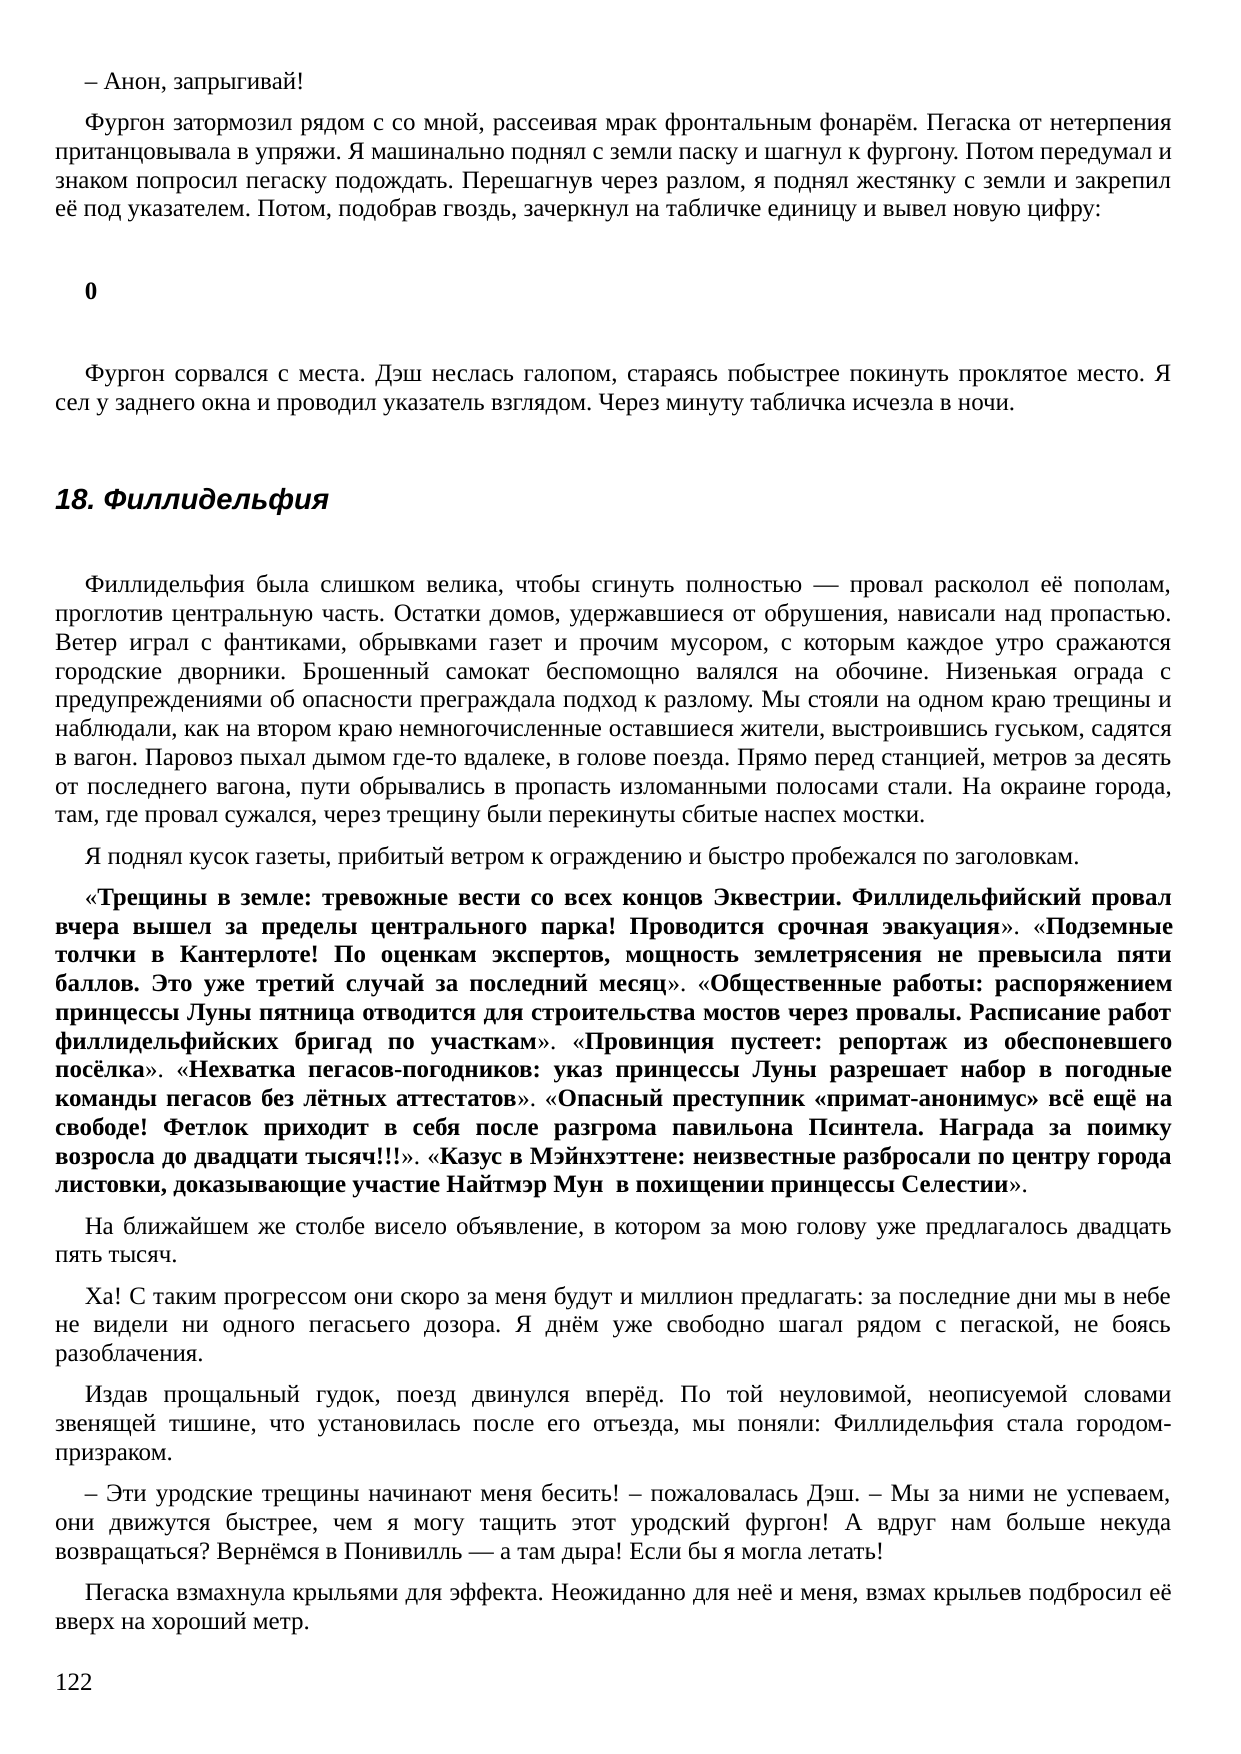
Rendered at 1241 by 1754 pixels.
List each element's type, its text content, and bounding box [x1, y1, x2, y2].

text На ближайшем же столбе висело объявление, в котором за мою голову уже предлагалось двадцать пять тысяч. [55, 1211, 1173, 1268]
text Фургон затормозил рядом с со мной, рассеивая мрак фронтальным фонарём. Пегаска от нетерпения пританцовывала в упряжи. Я машинально поднял с земли паску и шагнул к фургону. Потом передумал и знаком попросил пегаску подождать. Перешагнув через разлом, я поднял жестянку с земли и закрепил её под указателем. Потом, подобрав гвоздь, зачеркнул на табличке единицу и вывел новую цифру: [55, 107, 1173, 222]
text Я поднял кусок газеты, прибитый ветром к ограждению и быстро пробежался по заголовкам. [55, 841, 1173, 869]
text Издав прощальный гудок, поезд двинулся вперёд. По той неуловимой, неописуемой словами звенящей тишине, что установилась после его отъезда, мы поняли: Филлидельфия стала городом-призраком. [55, 1379, 1173, 1466]
text Пегаска взмахнула крыльями для эффекта. Неожиданно для неё и меня, взмах крыльев подбросил её вверх на хороший метр. [55, 1577, 1173, 1634]
text Ха! С таким прогрессом они скоро за меня будут и миллион предлагать: за последние дни мы в небе не видели ни одного пегасьего дозора. Я днём уже свободно шагал рядом с пегаской, не боясь разоблачения. [55, 1281, 1173, 1367]
text «Трещины в земле: тревожные вести со всех концов Эквестрии. Филлидельфийский провал вчера вышел за пределы центрального парка! Проводится срочная эвакуация». «Подземные толчки в Кантерлоте! По оценкам экспертов, мощность землетрясения не превысила пяти баллов. Это уже третий случай за последний месяц». «Общественные работы: распоряжением принцессы Луны пятница отводится для строительства мостов через провалы. Расписание работ филлидельфийских бригад по участкам». «Провинция пустеет: репортаж из обеспоневшего посёлка». «Нехватка пегасов-погодников: указ принцессы Луны разрешает набор в погодные команды пегасов без лётных аттестатов». «Опасный преступник «примат-анонимус» всё ещё на свободе! Фетлок приходит в себя после разгрома павильона Псинтела. Награда за поимку возросла до двадцати тысяч!!!». «Казус в Мэйнхэттене: неизвестные разбросали по центру города листовки, доказывающие участие Найтмэр Мун в похищении принцессы Селестии». [55, 882, 1173, 1198]
text – Эти уродские трещины начинают меня бесить! – пожаловалась Дэш. – Мы за ними не успеваем, они движутся быстрее, чем я могу тащить этот уродский фургон! А вдруг нам больше некуда возвращаться? Вернёмся в Понивилль — а там дыра! Если бы я могла летать! [55, 1478, 1173, 1564]
text Филлидельфия была слишком велика, чтобы сгинуть полностью — провал расколол её пополам, проглотив центральную часть. Остатки домов, удержавшиеся от обрушения, нависали над пропастью. Ветер играл с фантиками, обрывками газет и прочим мусором, с которым каждое утро сражаются городские дворники. Брошенный самокат беспомощно валялся на обочине. Низенькая ограда с предупреждениями об опасности преграждала подход к разлому. Мы стояли на одном краю трещины и наблюдали, как на втором краю немногочисленные оставшиеся жители, выстроившись гуськом, садятся в вагон. Паровоз пыхал дымом где-то вдалеке, в голове поезда. Прямо перед станцией, метров за десять от последнего вагона, пути обрывались в пропасть изломанными полосами стали. На окраине города, там, где провал сужался, через трещину были перекинуты сбитые наспех мостки. [55, 569, 1173, 828]
text 0 [55, 276, 1173, 305]
text – Анон, запрыгивай! [55, 66, 1173, 95]
text Фургон сорвался с места. Дэш неслась галопом, стараясь побыстрее покинуть проклятое место. Я сел у заднего окна и проводил указатель взглядом. Через минуту табличка исчезла в ночи. [55, 358, 1173, 416]
subtitle 18. Филлидельфия [55, 482, 1173, 516]
